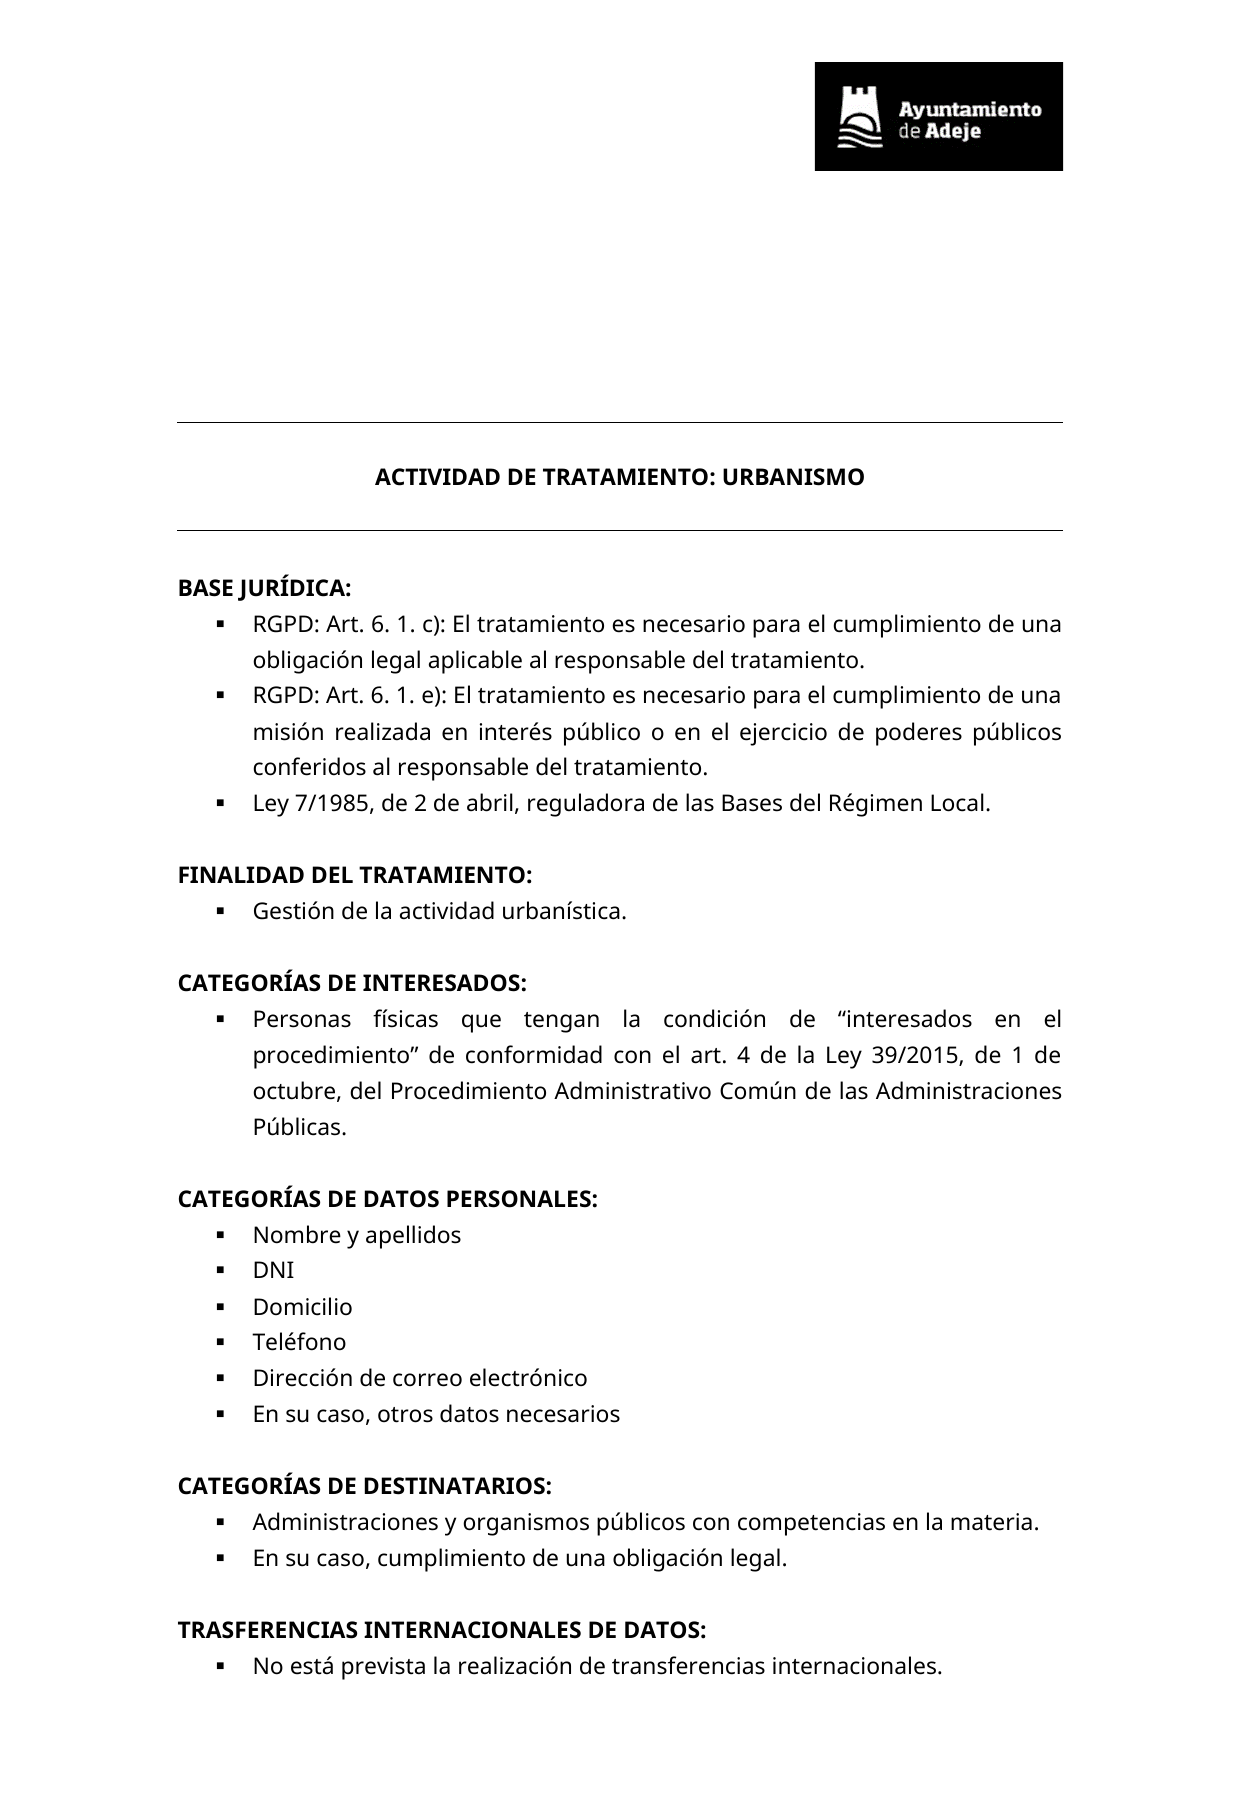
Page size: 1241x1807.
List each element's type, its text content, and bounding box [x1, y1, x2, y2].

list DNI [215, 1254, 1063, 1286]
text TRASFERENCIAS INTERNACIONALES DE DATOS: [177, 1614, 1063, 1645]
list Teléfono [215, 1326, 1063, 1358]
text ACTIVIDAD DE TRATAMIENTO: URBANISMO [177, 458, 1063, 492]
list En su caso, cumplimiento de una obligación legal. [215, 1542, 1063, 1573]
list Administraciones y organismos públicos con competencias en la materia. [215, 1506, 1063, 1537]
list Domicilio [215, 1290, 1063, 1322]
list RGPD: Art. 6. 1. e): El tratamiento es necesario para el cumplimiento de una misión realizada en interés público o en el ejercicio de poderes públicos conferidos al responsable del tratamiento. [215, 679, 1063, 783]
text CATEGORÍAS DE DATOS PERSONALES: [177, 1183, 1063, 1214]
text FINALIDAD DEL TRATAMIENTO: [177, 859, 1063, 890]
list En su caso, otros datos necesarios [215, 1398, 1063, 1429]
list Ley 7/1985, de 2 de abril, reguladora de las Bases del Régimen Local. [215, 787, 1063, 818]
list Dirección de correo electrónico [215, 1362, 1063, 1393]
list No está prevista la realización de transferencias internacionales. [215, 1650, 1063, 1681]
text BASE JURÍDICA: [177, 572, 1063, 603]
list RGPD: Art. 6. 1. c): El tratamiento es necesario para el cumplimiento de una obligación legal aplicable al responsable del tratamiento. [215, 608, 1063, 675]
list Gestión de la actividad urbanística. [215, 895, 1063, 926]
text CATEGORÍAS DE DESTINATARIOS: [177, 1470, 1063, 1501]
list Personas físicas que tengan la condición de “interesados en el procedimiento” de conformidad con el art. 4 de la Ley 39/2015, de 1 de octubre, del Procedimiento Administrativo Común de las Administraciones Públicas. [215, 1003, 1063, 1142]
list Nombre y apellidos [215, 1218, 1063, 1250]
text CATEGORÍAS DE INTERESADOS: [177, 967, 1063, 998]
